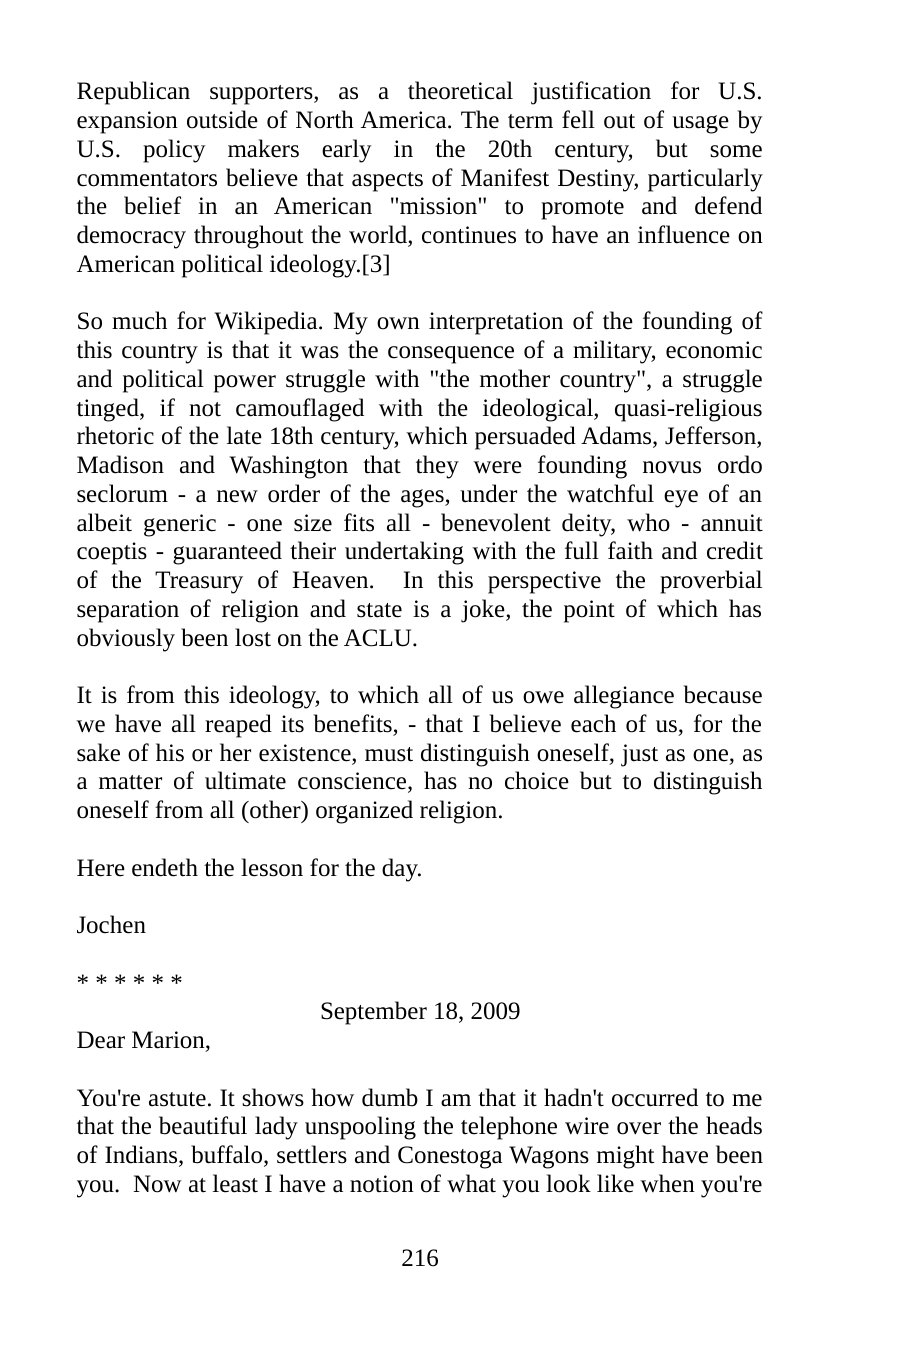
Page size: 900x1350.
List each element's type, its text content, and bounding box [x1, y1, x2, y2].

text * * * * * * [76, 968, 763, 996]
text Dear Marion, [76, 1025, 763, 1054]
text Here endeth the lesson for the day. [76, 853, 763, 881]
text Jochen [76, 910, 763, 939]
text You're astute. It shows how dumb I am that it hadn't occurred to me that the beautiful lady unspooling the telephone wire over the heads of Indians, buffalo, settlers and Conestoga Wagons might have been you. Now at least I have a notion of what you look like when you're [76, 1083, 763, 1198]
text September 18, 2009 [76, 996, 763, 1025]
text So much for Wikipedia. My own interpretation of the founding of this country is that it was the consequence of a military, economic and political power struggle with "the mother country", a struggle tinged, if not camouflaged with the ideological, quasi-religious rhetoric of the late 18th century, which persuaded Adams, Jefferson, Madison and Washington that they were founding novus ordo seclorum - a new order of the ages, under the watchful eye of an albeit generic - one size fits all - benevolent deity, who - annuit coeptis - guaranteed their undertaking with the full faith and credit of the Treasury of Heaven. In this perspective the proverbial separation of religion and state is a joke, the point of which has obviously been lost on the ACLU. [76, 306, 763, 651]
text Republican supporters, as a theoretical justification for U.S. expansion outside of North America. The term fell out of usage by U.S. policy makers early in the 20th century, but some commentators believe that aspects of Manifest Destiny, particularly the belief in an American "mission" to promote and defend democracy throughout the world, continues to have an influence on American political ideology.[3] [76, 76, 763, 278]
text It is from this ideology, to which all of us owe allegiance because we have all reaped its benefits, - that I believe each of us, for the sake of his or her existence, must distinguish oneself, just as one, as a matter of ultimate conscience, has no choice but to distinguish oneself from all (other) organized religion. [76, 680, 763, 824]
